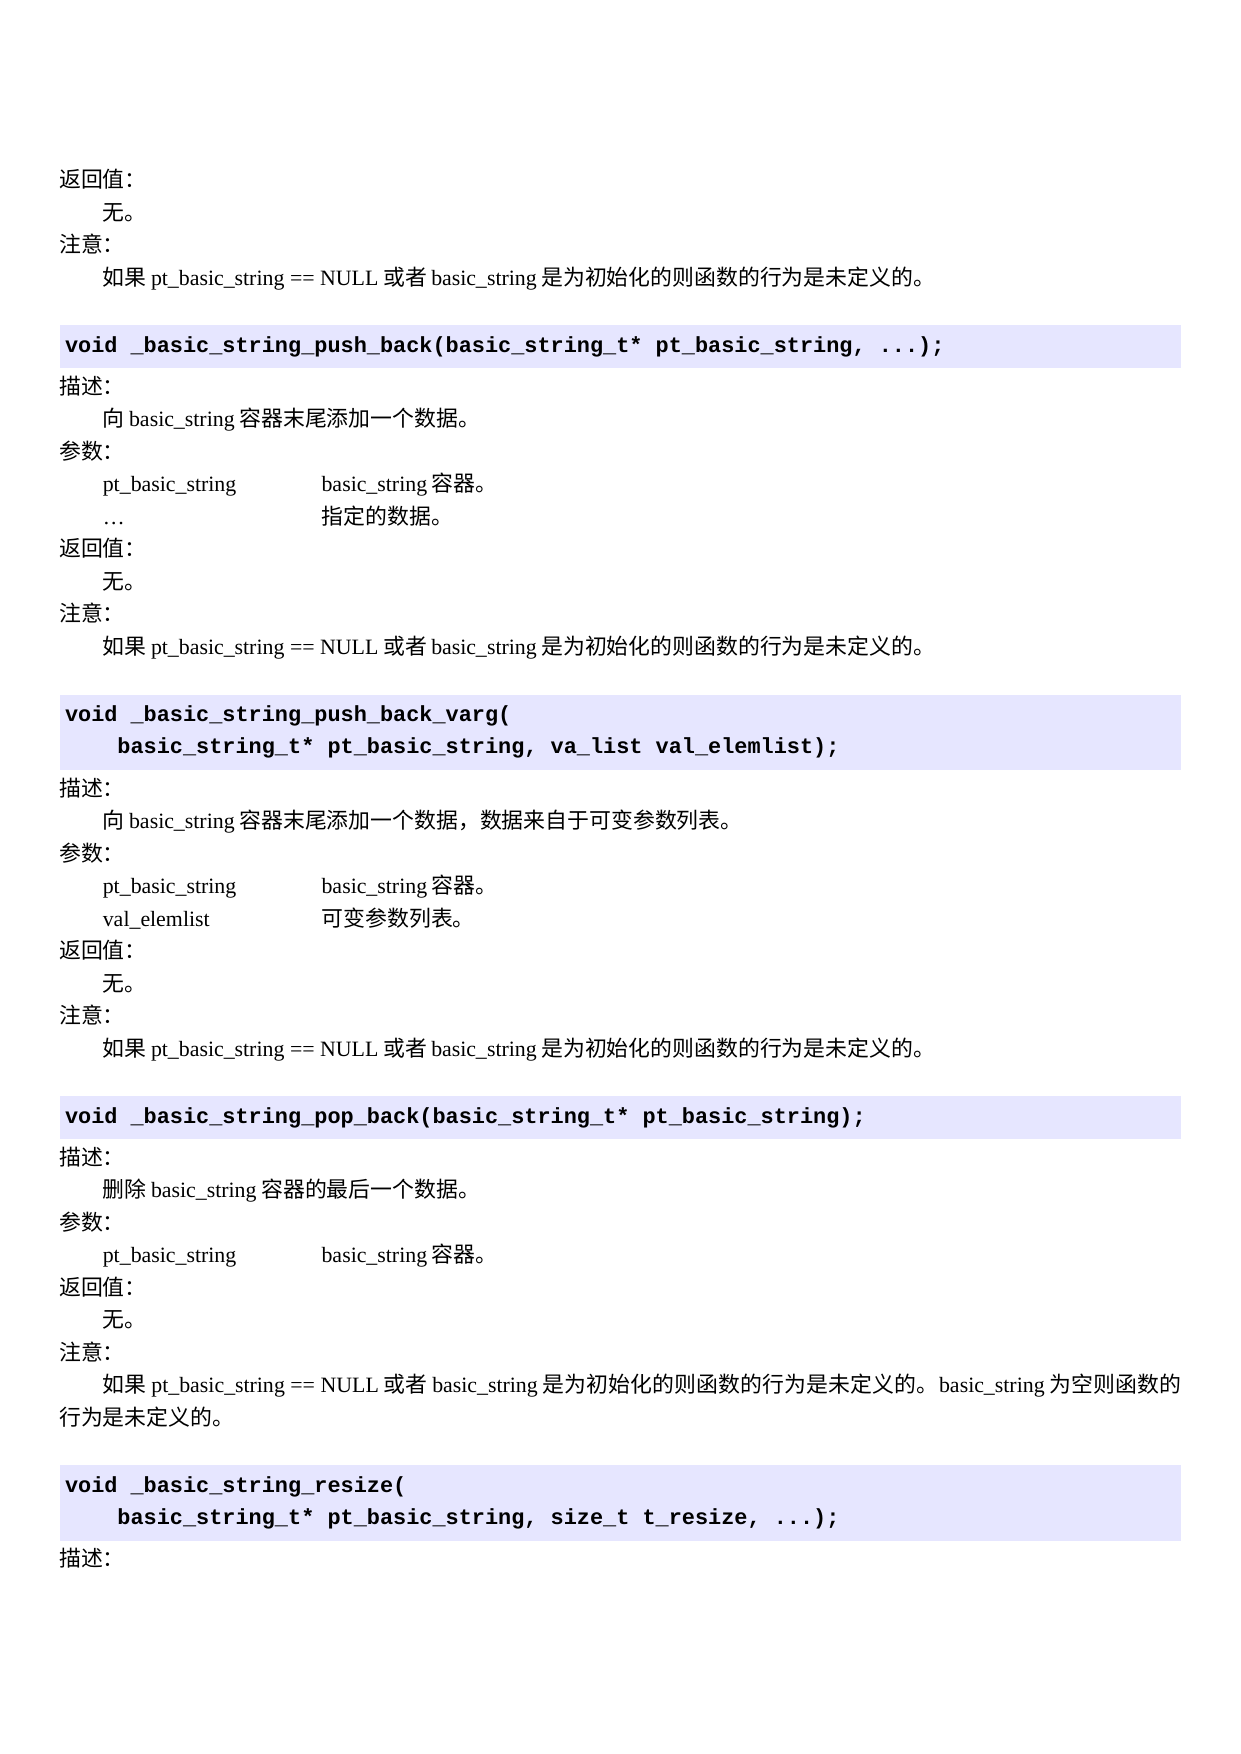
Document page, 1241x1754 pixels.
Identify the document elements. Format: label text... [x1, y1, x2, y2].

text 描述： [59, 771, 1181, 803]
text 返回值： [59, 1269, 1181, 1302]
text pt_basic_string basic_string容器。 [59, 466, 1181, 498]
text … 指定的数据。 [59, 498, 1181, 531]
text 删除basic_string容器的最后一个数据。 [59, 1172, 1181, 1204]
text 参数： [59, 1204, 1181, 1237]
text 无。 [59, 1302, 1181, 1334]
table_header void _basic_string_pop_back(basic_string_t* pt_basic_string); [60, 1096, 1181, 1139]
table_header void _basic_string_resize( basic_string_t* pt_basic_string, size_t t_resize, ...); [60, 1465, 1181, 1541]
text 注意： [59, 596, 1181, 628]
table_header void _basic_string_push_back(basic_string_t* pt_basic_string, ...); [60, 325, 1181, 368]
text 描述： [59, 1542, 1181, 1573]
text 向basic_string容器末尾添加一个数据。 [59, 401, 1181, 433]
text 注意： [59, 1334, 1181, 1367]
text 参数： [59, 433, 1181, 466]
text 参数： [59, 835, 1181, 868]
table_header void _basic_string_push_back_varg( basic_string_t* pt_basic_string, va_list val_elemlist); [60, 695, 1181, 770]
text 无。 [59, 563, 1181, 596]
text 如果pt_basic_string == NULL或者basic_string是为初始化的则函数的行为是未定义的。 [59, 259, 1181, 292]
text 无。 [59, 965, 1181, 998]
text 描述： [59, 370, 1181, 401]
text pt_basic_string basic_string容器。 [59, 868, 1181, 900]
text 返回值： [59, 933, 1181, 965]
text 如果pt_basic_string == NULL或者basic_string是为初始化的则函数的行为是未定义的。 [59, 1030, 1181, 1063]
text val_elemlist 可变参数列表。 [59, 900, 1181, 933]
text 返回值： [59, 162, 1181, 194]
text 向basic_string容器末尾添加一个数据，数据来自于可变参数列表。 [59, 803, 1181, 835]
text 如果pt_basic_string == NULL或者basic_string是为初始化的则函数的行为是未定义的。basic_string为空则函数的行为是未定义的。 [59, 1367, 1181, 1432]
text pt_basic_string basic_string容器。 [59, 1237, 1181, 1269]
text 描述： [59, 1140, 1181, 1172]
text 返回值： [59, 531, 1181, 563]
text 如果pt_basic_string == NULL或者basic_string是为初始化的则函数的行为是未定义的。 [59, 628, 1181, 661]
text 注意： [59, 227, 1181, 259]
text 无。 [59, 194, 1181, 227]
text 注意： [59, 998, 1181, 1030]
